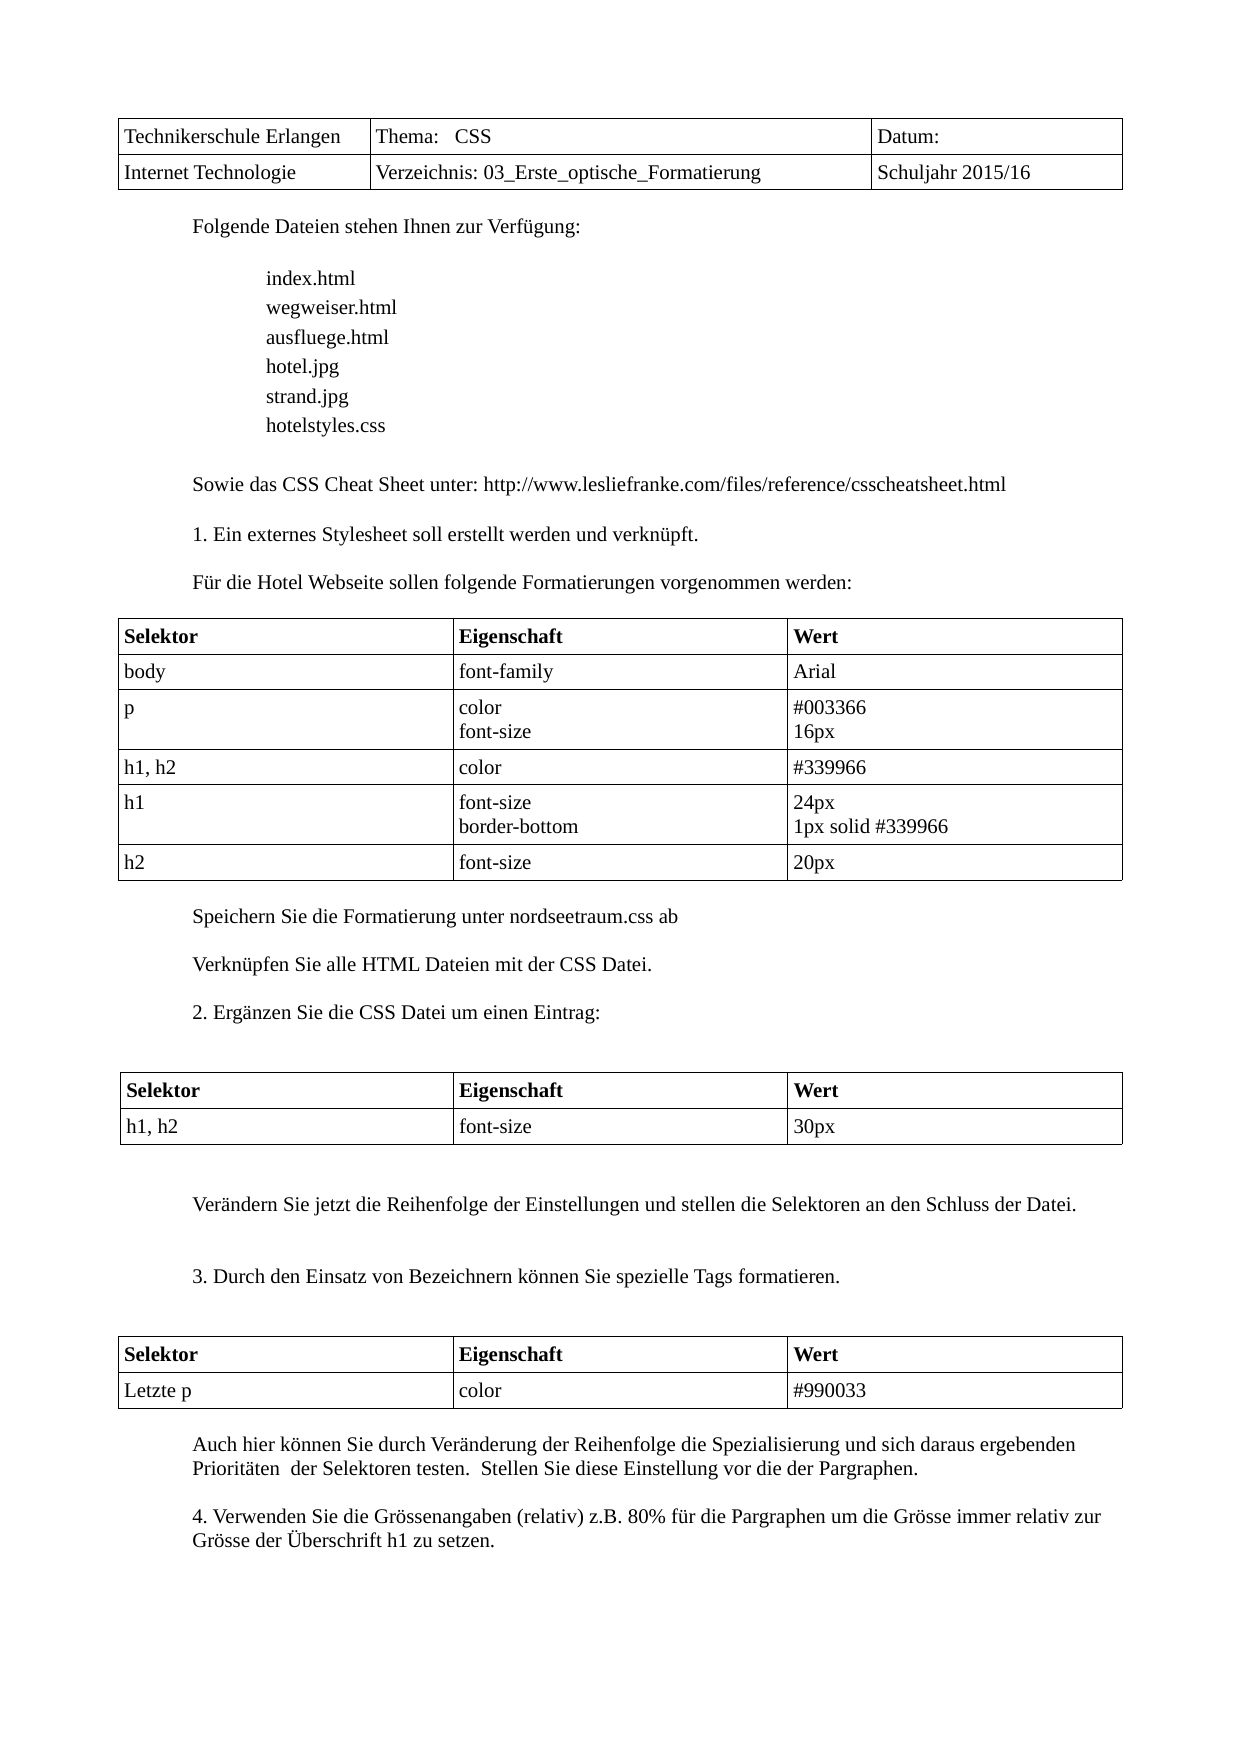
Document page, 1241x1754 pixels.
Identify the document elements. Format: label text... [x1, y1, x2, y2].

table_header Technikerschule Erlangen [119, 119, 370, 154]
table_cell h1 [119, 785, 453, 844]
text wegweiser.html [118, 291, 1122, 321]
table_cell #339966 [788, 750, 1122, 784]
table_cell Internet Technologie [119, 155, 370, 189]
table_cell h1, h2 [119, 750, 453, 784]
text 1. Ein externes Stylesheet soll erstellt werden und verknüpft. [118, 522, 1122, 546]
table_cell body [119, 655, 453, 689]
table_header Selektor [119, 619, 453, 653]
table_header Wert [788, 1073, 1122, 1108]
text Verändern Sie jetzt die Reihenfolge der Einstellungen und stellen die Selektoren an den Schluss der Datei. [118, 1192, 1122, 1216]
table_header Thema: CSS [371, 119, 871, 154]
table_cell h1, h2 [121, 1109, 453, 1143]
text Prioritäten der Selektoren testen. Stellen Sie diese Einstellung vor die der Pargraphen. [118, 1456, 1122, 1480]
text 4. Verwenden Sie die Grössenangaben (relativ) z.B. 80% für die Pargraphen um die Grösse immer relativ zur Grösse der Überschrift h1 zu setzen. [118, 1504, 1122, 1552]
table_header Selektor [119, 1337, 453, 1372]
table_header Datum: [872, 119, 1122, 154]
table_header Eigenschaft [454, 619, 787, 653]
table_cell font-size [454, 1109, 787, 1143]
table_cell 24px 1px solid #339966 [788, 785, 1122, 844]
table_cell color [454, 750, 787, 784]
table_header Eigenschaft [454, 1337, 787, 1372]
text 2. Ergänzen Sie die CSS Datei um einen Eintrag: [118, 1000, 1122, 1024]
text Für die Hotel Webseite sollen folgende Formatierungen vorgenommen werden: [118, 570, 1122, 594]
text 3. Durch den Einsatz von Bezeichnern können Sie spezielle Tags formatieren. [118, 1264, 1122, 1288]
text index.html [118, 262, 1122, 291]
table_cell color font-size [454, 690, 787, 749]
table_cell 20px [788, 845, 1122, 880]
table_header Eigenschaft [454, 1073, 787, 1108]
text Verknüpfen Sie alle HTML Dateien mit der CSS Datei. [118, 952, 1122, 976]
text Sowie das CSS Cheat Sheet unter: http://www.lesliefranke.com/files/reference/csscheatsheet.html [118, 468, 1122, 497]
table_cell p [119, 690, 453, 749]
table_cell color [454, 1373, 787, 1407]
table_cell 30px [788, 1109, 1122, 1143]
text hotelstyles.css [118, 409, 1122, 438]
text Speichern Sie die Formatierung unter nordseetraum.css ab [118, 904, 1122, 928]
text ausfluege.html [118, 321, 1122, 350]
table_cell font-size border-bottom [454, 785, 787, 844]
table_header Selektor [121, 1073, 453, 1108]
table_cell #003366 16px [788, 690, 1122, 749]
text strand.jpg [118, 379, 1122, 409]
table_header Wert [788, 1337, 1122, 1372]
text hotel.jpg [118, 350, 1122, 379]
table_cell Verzeichnis: 03_Erste_optische_Formatierung [371, 155, 871, 189]
table_cell h2 [119, 845, 453, 880]
table_header Wert [788, 619, 1122, 653]
text Folgende Dateien stehen Ihnen zur Verfügung: [118, 213, 1122, 238]
table_cell Schuljahr 2015/16 [872, 155, 1122, 189]
table_cell #990033 [788, 1373, 1122, 1407]
table_cell font-size [454, 845, 787, 880]
table_cell Arial [788, 655, 1122, 689]
table_cell Letzte p [119, 1373, 453, 1407]
text Auch hier können Sie durch Veränderung der Reihenfolge die Spezialisierung und sich daraus ergebenden [118, 1432, 1122, 1456]
table_cell font-family [454, 655, 787, 689]
